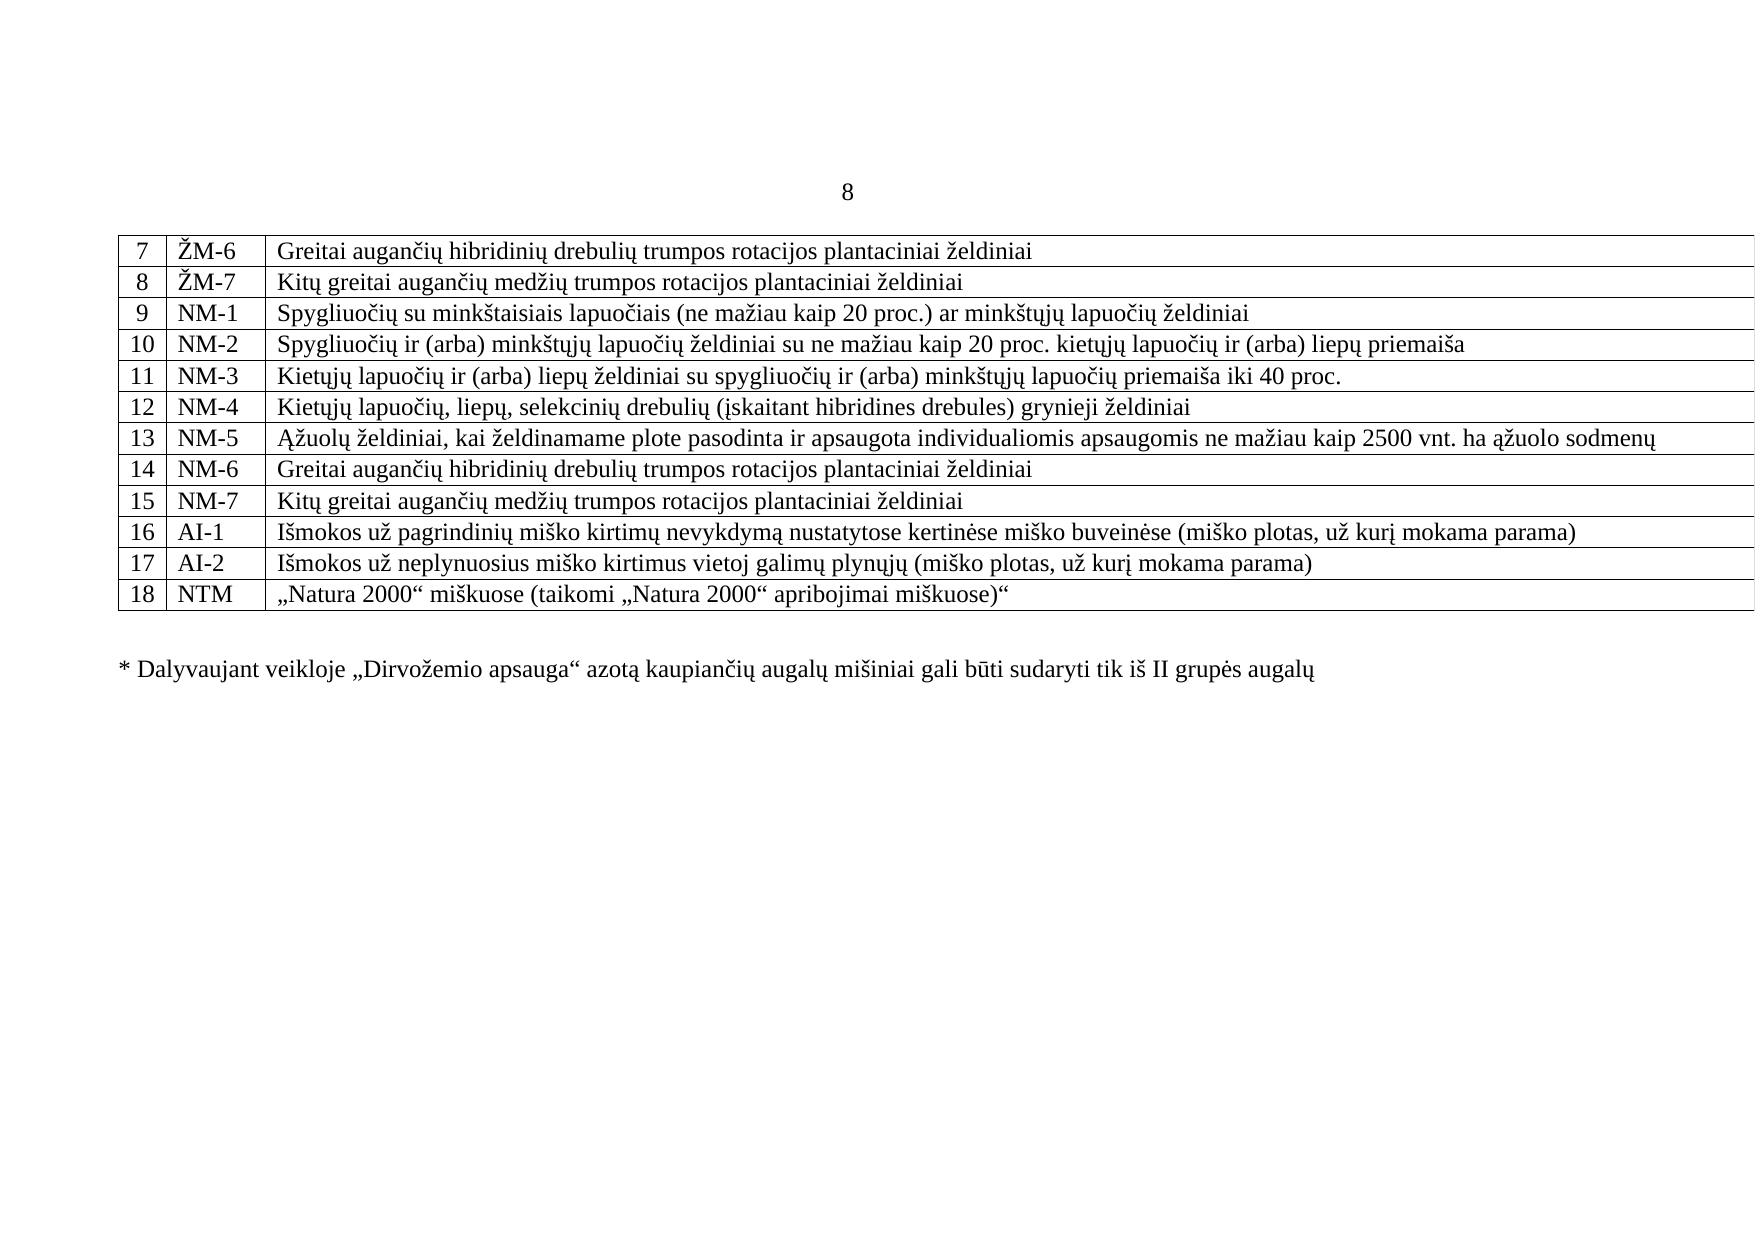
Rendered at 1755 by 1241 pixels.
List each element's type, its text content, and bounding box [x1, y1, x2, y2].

table_cell 8 [119, 267, 166, 297]
table_cell NM-4 [167, 392, 265, 422]
table_cell NM-6 [167, 455, 265, 485]
table_cell 7 [119, 236, 166, 266]
table_cell NM-1 [167, 298, 265, 328]
table_cell Spygliuočių ir (arba) minkštųjų lapuočių želdiniai su ne mažiau kaip 20 proc. kietųjų lapuočių ir (arba) liepų priemaiša [266, 330, 1754, 360]
table_cell Išmokos už neplynuosius miško kirtimus vietoj galimų plynųjų (miško plotas, už kurį mokama parama) [266, 548, 1754, 578]
table_cell 13 [119, 423, 166, 453]
table_cell „Natura 2000“ miškuose (taikomi „Natura 2000“ apribojimai miškuose)“ [266, 580, 1754, 610]
table_cell 15 [119, 486, 166, 516]
table_cell Spygliuočių su minkštaisiais lapuočiais (ne mažiau kaip 20 proc.) ar minkštųjų lapuočių želdiniai [266, 298, 1754, 328]
table_cell Kietųjų lapuočių, liepų, selekcinių drebulių (įskaitant hibridines drebules) grynieji želdiniai [266, 392, 1754, 422]
table_cell 18 [119, 580, 166, 610]
table_cell Išmokos už pagrindinių miško kirtimų nevykdymą nustatytose kertinėse miško buveinėse (miško plotas, už kurį mokama parama) [266, 517, 1754, 547]
table_cell NM-2 [167, 330, 265, 360]
table_cell Kitų greitai augančių medžių trumpos rotacijos plantaciniai želdiniai [266, 486, 1754, 516]
table_cell AI-1 [167, 517, 265, 547]
table_cell NM-3 [167, 361, 265, 391]
table_cell Kitų greitai augančių medžių trumpos rotacijos plantaciniai želdiniai [266, 267, 1754, 297]
table_cell 11 [119, 361, 166, 391]
table_cell Greitai augančių hibridinių drebulių trumpos rotacijos plantaciniai želdiniai [266, 455, 1754, 485]
table_cell ŽM-7 [167, 267, 265, 297]
table_cell 10 [119, 330, 166, 360]
table_cell NTM [167, 580, 265, 610]
table_cell AI-2 [167, 548, 265, 578]
table_cell 9 [119, 298, 166, 328]
table_cell Kietųjų lapuočių ir (arba) liepų želdiniai su spygliuočių ir (arba) minkštųjų lapuočių priemaiša iki 40 proc. [266, 361, 1754, 391]
table_cell 14 [119, 455, 166, 485]
table_cell 16 [119, 517, 166, 547]
text * Dalyvaujant veikloje „Dirvožemio apsauga“ azotą kaupiančių augalų mišiniai gali būti sudaryti tik iš II grupės augalų [118, 654, 1577, 683]
table_cell NM-5 [167, 423, 265, 453]
table_cell Ąžuolų želdiniai, kai želdinamame plote pasodinta ir apsaugota individualiomis apsaugomis ne mažiau kaip 2500 vnt. ha ąžuolo sodmenų [266, 423, 1754, 453]
table_cell NM-7 [167, 486, 265, 516]
table_cell ŽM-6 [167, 236, 265, 266]
table_cell Greitai augančių hibridinių drebulių trumpos rotacijos plantaciniai želdiniai [266, 236, 1754, 266]
table_cell 17 [119, 548, 166, 578]
table_cell 12 [119, 392, 166, 422]
